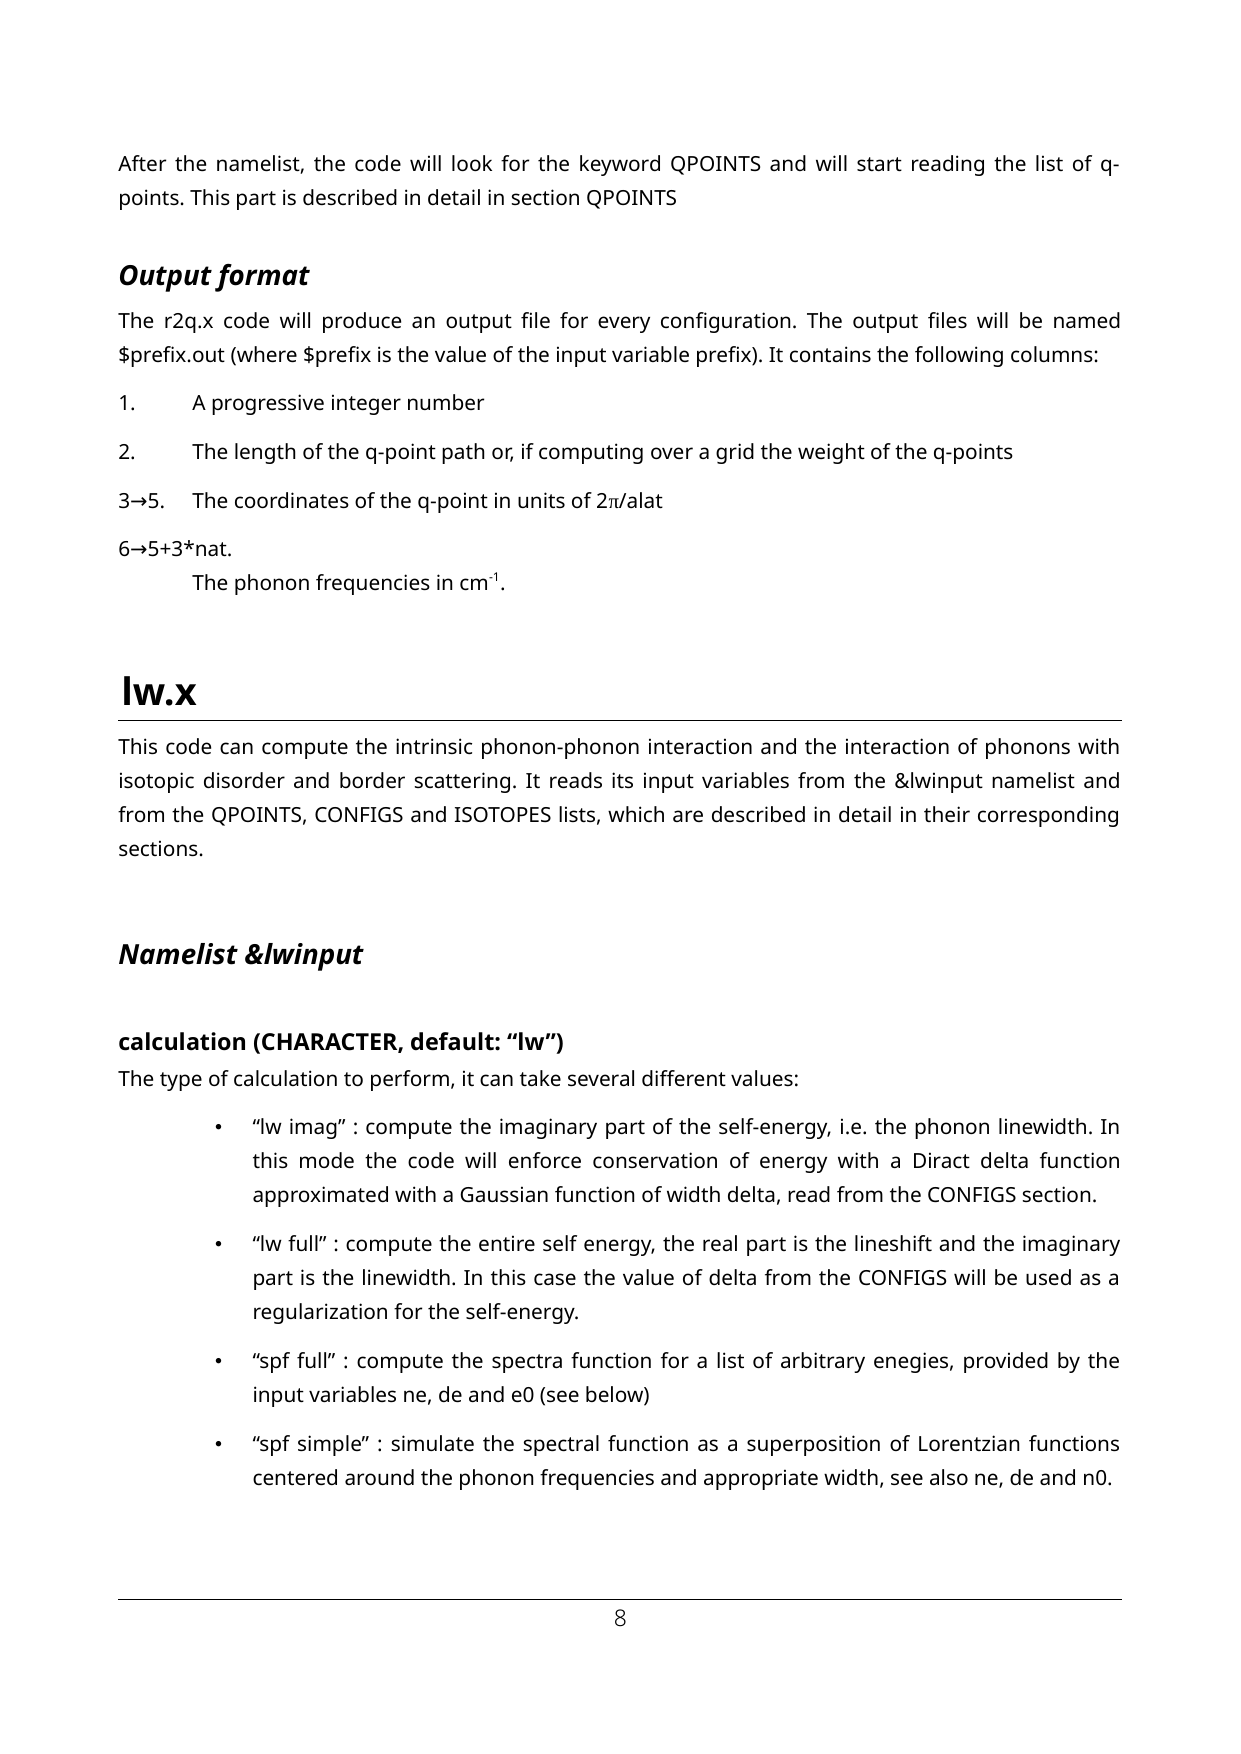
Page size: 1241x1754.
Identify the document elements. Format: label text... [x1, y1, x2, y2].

text 6→5+3*nat. The phonon frequencies in cm-1. [118, 534, 1122, 597]
list “spf simple” : simulate the spectral function as a superposition of Lorentzian functions centered around the phonon frequencies and appropriate width, see also ne, de and n0. [215, 1429, 1122, 1491]
text 2. The length of the q-point path or, if computing over a grid the weight of the q-points [118, 437, 1122, 466]
text This code can compute the intrinsic phonon-phonon interaction and the interaction of phonons with isotopic disorder and border scattering. It reads its input variables from the &lwinput namelist and from the QPOINTS, CONFIGS and ISOTOPES lists, which are described in detail in their corresponding sections. [118, 732, 1122, 862]
text The r2q.x code will produce an output file for every configuration. The output files will be named $prefix.out (where $prefix is the value of the input variable prefix). It contains the following columns: [118, 306, 1122, 368]
text 1. A progressive integer number [118, 388, 1122, 417]
text 3→5. The coordinates of the q-point in units of 2π/alat [118, 486, 1122, 514]
text After the namelist, the code will look for the keyword QPOINTS and will start reading the list of q-points. This part is described in detail in section QPOINTS [118, 149, 1122, 212]
subtitle calculation (CHARACTER, default: “lw”) [118, 1026, 1122, 1057]
subtitle lw.x [118, 662, 1122, 720]
list “spf full” : compute the spectra function for a list of arbitrary enegies, provided by the input variables ne, de and e0 (see below) [215, 1346, 1122, 1408]
subtitle Output format [118, 256, 1122, 294]
text The type of calculation to perform, it can take several different values: [118, 1064, 1122, 1092]
list “lw imag” : compute the imaginary part of the self-energy, i.e. the phonon linewidth. In this mode the code will enforce conservation of energy with a Diract delta function approximated with a Gaussian function of width delta, read from the CONFIGS section. [215, 1112, 1122, 1209]
list “lw full” : compute the entire self energy, the real part is the lineshift and the imaginary part is the linewidth. In this case the value of delta from the CONFIGS will be used as a regularization for the self-energy. [215, 1229, 1122, 1326]
subtitle Namelist &lwinput [118, 935, 1122, 973]
